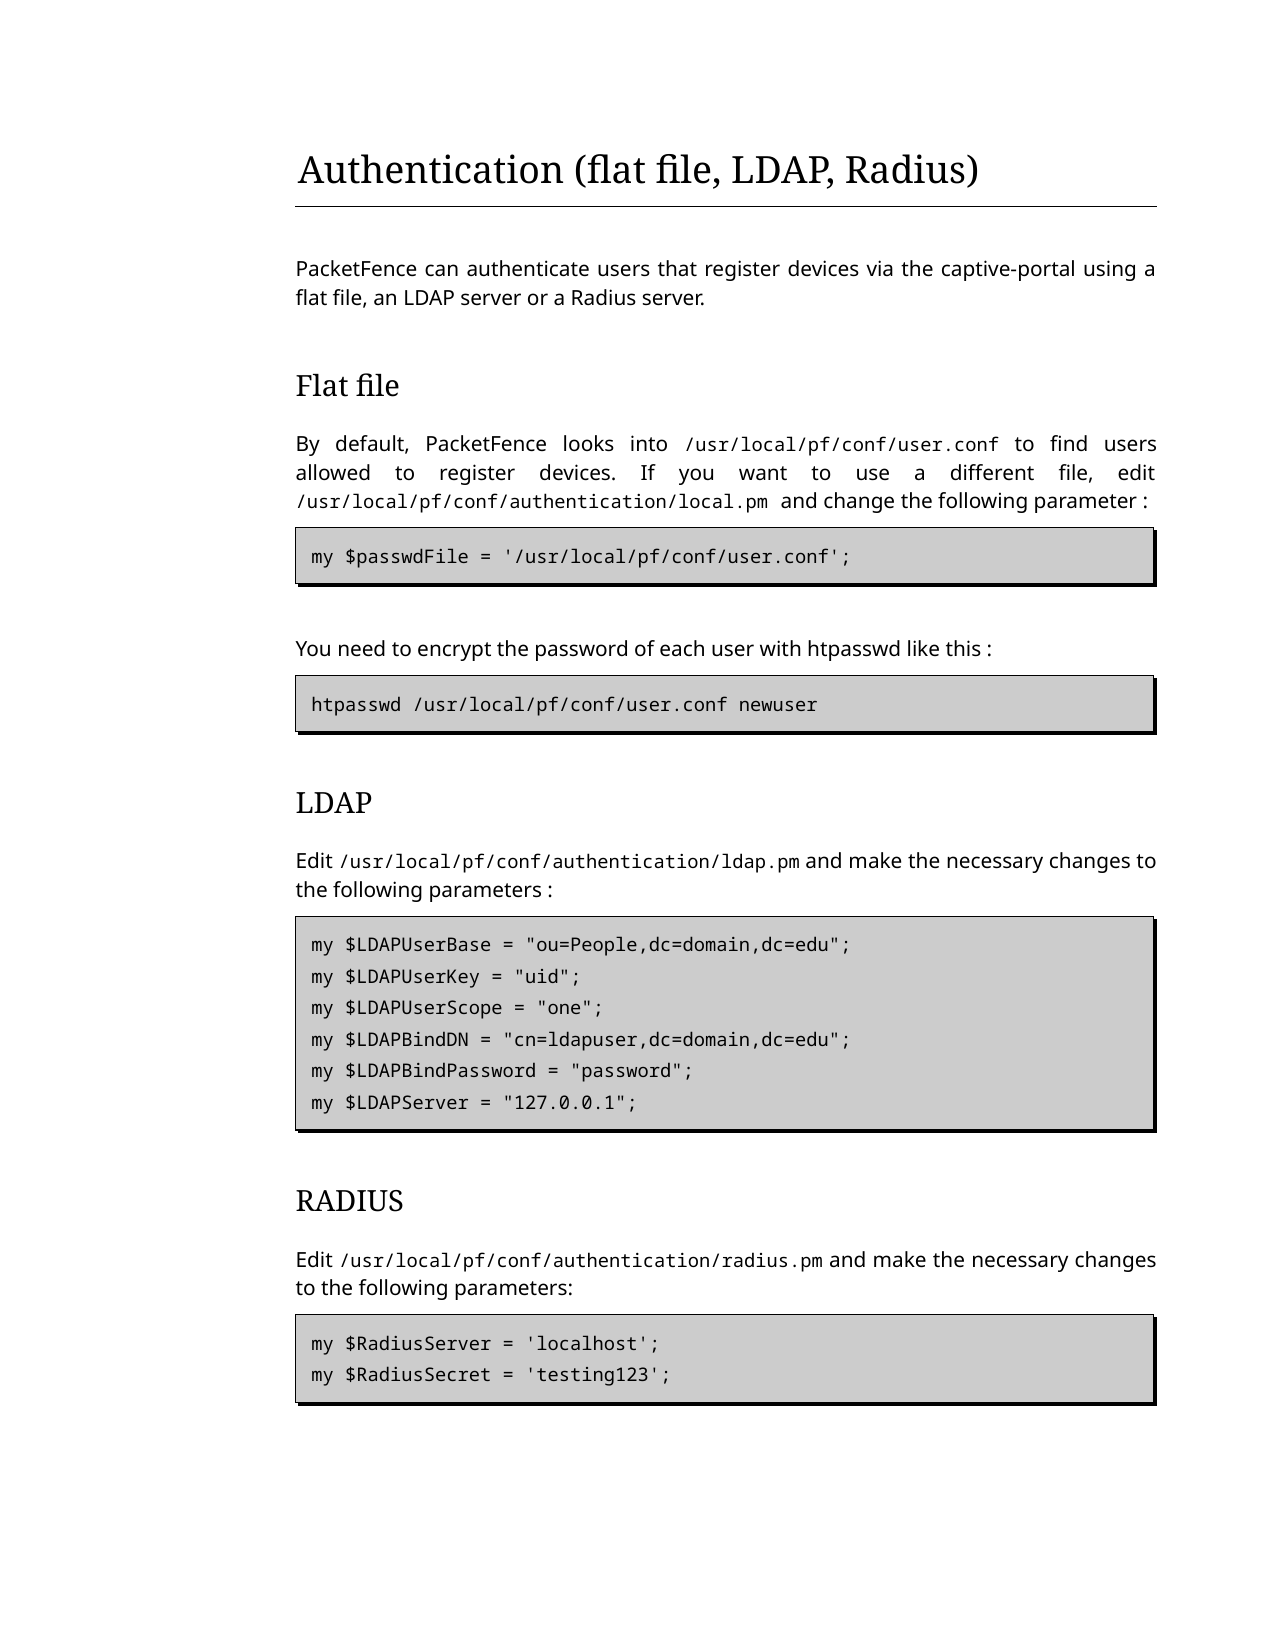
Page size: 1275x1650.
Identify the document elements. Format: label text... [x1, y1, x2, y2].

text my $LDAPUserKey = "uid"; [296, 947, 1153, 979]
text my $LDAPBindPassword = "password"; [296, 1042, 1153, 1073]
text Edit /usr/local/pf/conf/authentication/ldap.pm and make the necessary changes to the following parameters : [295, 847, 1157, 903]
text my $RadiusServer = 'localhost'; [296, 1315, 1153, 1346]
text my $LDAPServer = "127.0.0.1"; [296, 1073, 1153, 1129]
text You need to encrypt the password of each user with htpasswd like this : [295, 634, 1157, 663]
text my $LDAPBindDN = "cn=ldapuser,dc=domain,dc=edu"; [296, 1010, 1153, 1042]
text my $LDAPUserScope = "one"; [296, 979, 1153, 1010]
text my $RadiusSecret = 'testing123'; [296, 1346, 1153, 1402]
text Edit /usr/local/pf/conf/authentication/radius.pm and make the necessary changes to the following parameters: [295, 1245, 1157, 1302]
text By default, PacketFence looks into /usr/local/pf/conf/user.conf to find users allowed to register devices. If you want to use a different file, edit /usr/local/pf/conf/authentication/local.pm and change the following parameter : [295, 429, 1157, 515]
subtitle Authentication (flat file, LDAP, Radius) [295, 143, 1157, 206]
subtitle Flat file [295, 365, 1157, 404]
subtitle LDAP [295, 782, 1157, 822]
text my $LDAPUserBase = "ou=People,dc=domain,dc=edu"; [296, 917, 1153, 947]
subtitle RADIUS [295, 1180, 1157, 1220]
text my $passwdFile = '/usr/local/pf/conf/user.conf'; [296, 528, 1153, 583]
text PacketFence can authenticate users that register devices via the captive-portal using a flat file, an LDAP server or a Radius server. [295, 254, 1157, 311]
text htpasswd /usr/local/pf/conf/user.conf newuser [296, 676, 1153, 731]
